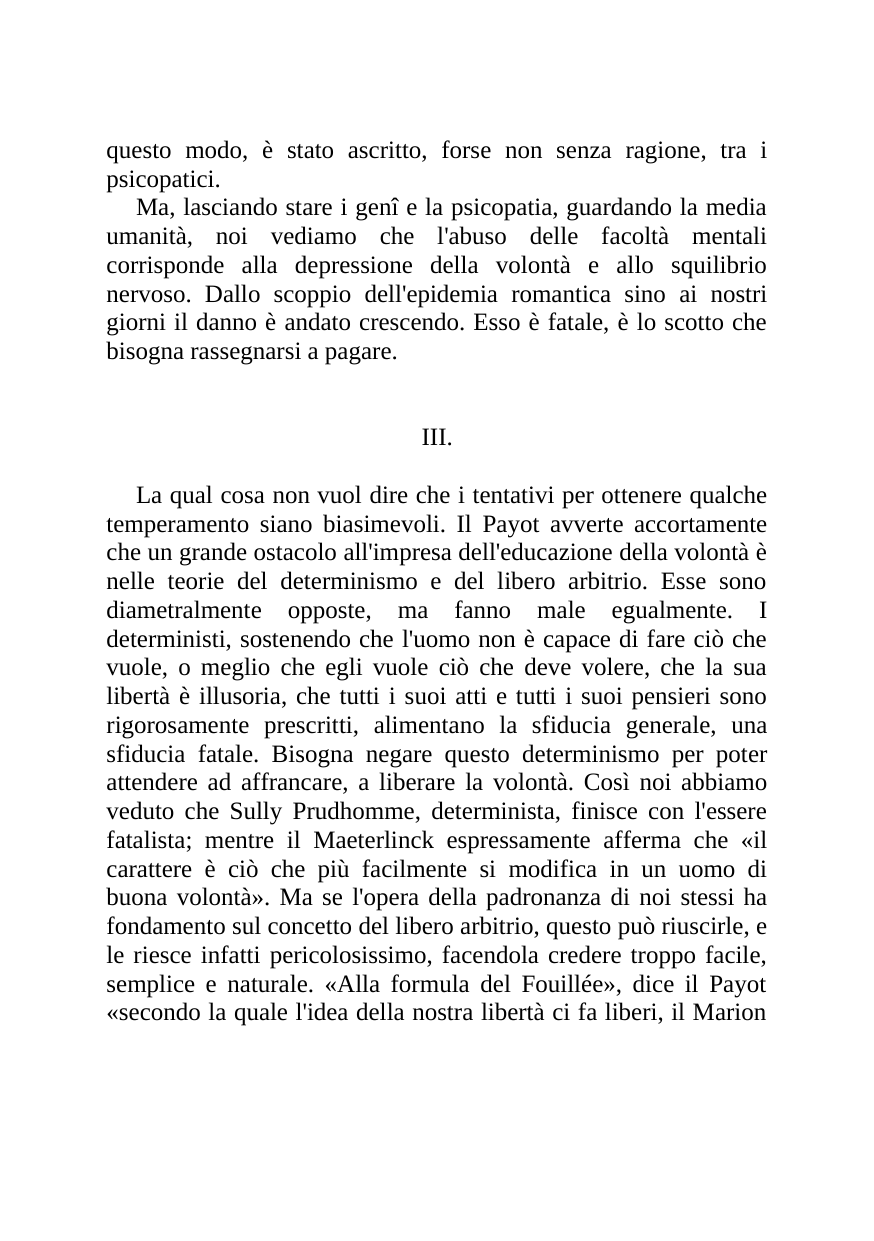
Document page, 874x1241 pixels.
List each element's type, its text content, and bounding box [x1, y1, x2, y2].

text III. [106, 422, 768, 451]
text Ma, lasciando stare i genî e la psicopatia, guardando la media umanità, noi vediamo che l'abuso delle facoltà mentali corrisponde alla depressione della volontà e allo squilibrio nervoso. Dallo scoppio dell'epidemia romantica sino ai nostri giorni il danno è andato crescendo. Esso è fatale, è lo scotto che bisogna rassegnarsi a pagare. [106, 192, 768, 365]
text La qual cosa non vuol dire che i tentativi per ottenere qualche temperamento siano biasimevoli. Il Payot avverte accortamente che un grande ostacolo all'impresa dell'educazione della volontà è nelle teorie del determinismo e del libero arbitrio. Esse sono diametralmente opposte, ma fanno male egualmente. I deterministi, sostenendo che l'uomo non è capace di fare ciò che vuole, o meglio che egli vuole ciò che deve volere, che la sua libertà è illusoria, che tutti i suoi atti e tutti i suoi pensieri sono rigorosamente prescritti, alimentano la sfiducia generale, una sfiducia fatale. Bisogna negare questo determinismo per poter attendere ad affrancare, a liberare la volontà. Così noi abbiamo veduto che Sully Prudhomme, determinista, finisce con l'essere fatalista; mentre il Maeterlinck espressamente afferma che «il carattere è ciò che più facilmente si modifica in un uomo di buona volontà». Ma se l'opera della padronanza di noi stessi ha fondamento sul concetto del libero arbitrio, questo può riuscirle, e le riesce infatti pericolosissimo, facendola credere troppo facile, semplice e naturale. «Alla formula del Fouillée», dice il Payot «secondo la quale l'idea della nostra libertà ci fa liberi, il Marion [106, 480, 768, 1026]
text questo modo, è stato ascritto, forse non senza ragione, tra i psicopatici. [106, 135, 768, 192]
